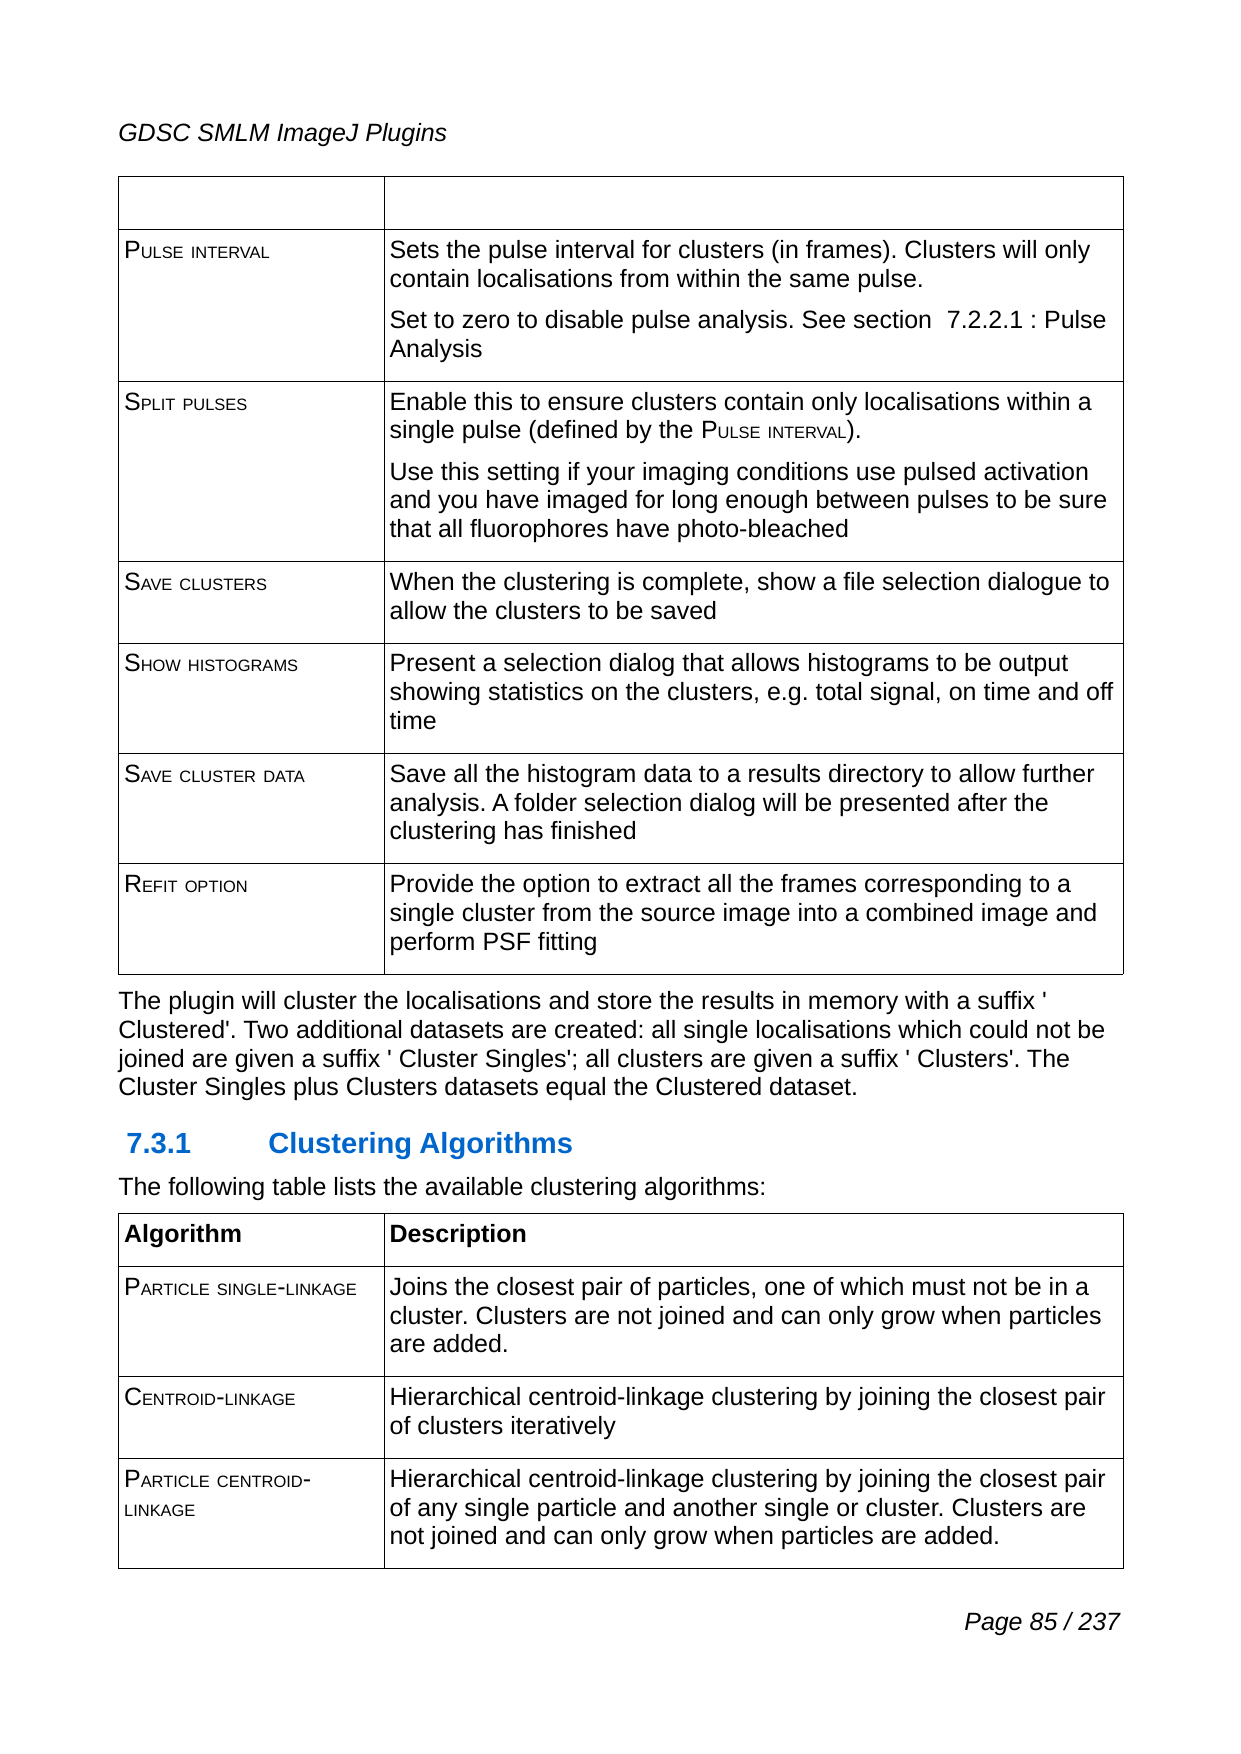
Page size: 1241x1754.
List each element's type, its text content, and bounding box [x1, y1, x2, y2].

table_cell Joins the closest pair of particles, one of which must not be in a cluster. Clusters are not joined and can only grow when particles are added. [385, 1267, 1123, 1376]
text The following table lists the available clustering algorithms: [118, 1172, 1122, 1201]
table_cell Save all the histogram data to a results directory to allow further analysis. A folder selection dialog will be presented after the clustering has finished [385, 754, 1123, 863]
table_cell [119, 177, 384, 229]
table_cell Split pulses [119, 382, 384, 561]
table_cell Hierarchical centroid-linkage clustering by joining the closest pair of any single particle and another single or cluster. Clusters are not joined and can only grow when particles are added. [385, 1459, 1123, 1568]
subtitle Clustering Algorithms [118, 1126, 1122, 1159]
table_cell [385, 177, 1123, 229]
table_cell Particle centroid-linkage [119, 1459, 384, 1568]
table_header Algorithm [119, 1214, 384, 1266]
table_cell Refit option [119, 864, 384, 973]
table_cell Centroid-linkage [119, 1377, 384, 1458]
table_cell Hierarchical centroid-linkage clustering by joining the closest pair of clusters iteratively [385, 1377, 1123, 1458]
table_cell Pulse interval [119, 230, 384, 381]
table_cell Sets the pulse interval for clusters (in frames). Clusters will only contain localisations from within the same pulse. Set to zero to disable pulse analysis. See section 7.2.2.1: Pulse Analysis [385, 230, 1123, 381]
table_cell Show histograms [119, 644, 384, 753]
table_cell Save clusters [119, 562, 384, 643]
table_cell Provide the option to extract all the frames corresponding to a single cluster from the source image into a combined image and perform PSF fitting [385, 864, 1123, 973]
table_cell When the clustering is complete, show a file selection dialogue to allow the clusters to be saved [385, 562, 1123, 643]
text The plugin will cluster the localisations and store the results in memory with a suffix ' Clustered'. Two additional datasets are created: all single localisations which could not be joined are given a suffix ' Cluster Singles'; all clusters are given a suffix ' Clusters'. The Cluster Singles plus Clusters datasets equal the Clustered dataset. [118, 986, 1122, 1101]
table_cell Particle single-linkage [119, 1267, 384, 1376]
table_cell Enable this to ensure clusters contain only localisations within a single pulse (defined by the Pulse interval). Use this setting if your imaging conditions use pulsed activation and you have imaged for long enough between pulses to be sure that all fluorophores have photo-bleached [385, 382, 1123, 561]
table_cell Save cluster data [119, 754, 384, 863]
table_cell Present a selection dialog that allows histograms to be output showing statistics on the clusters, e.g. total signal, on time and off time [385, 644, 1123, 753]
table_header Description [385, 1214, 1123, 1266]
